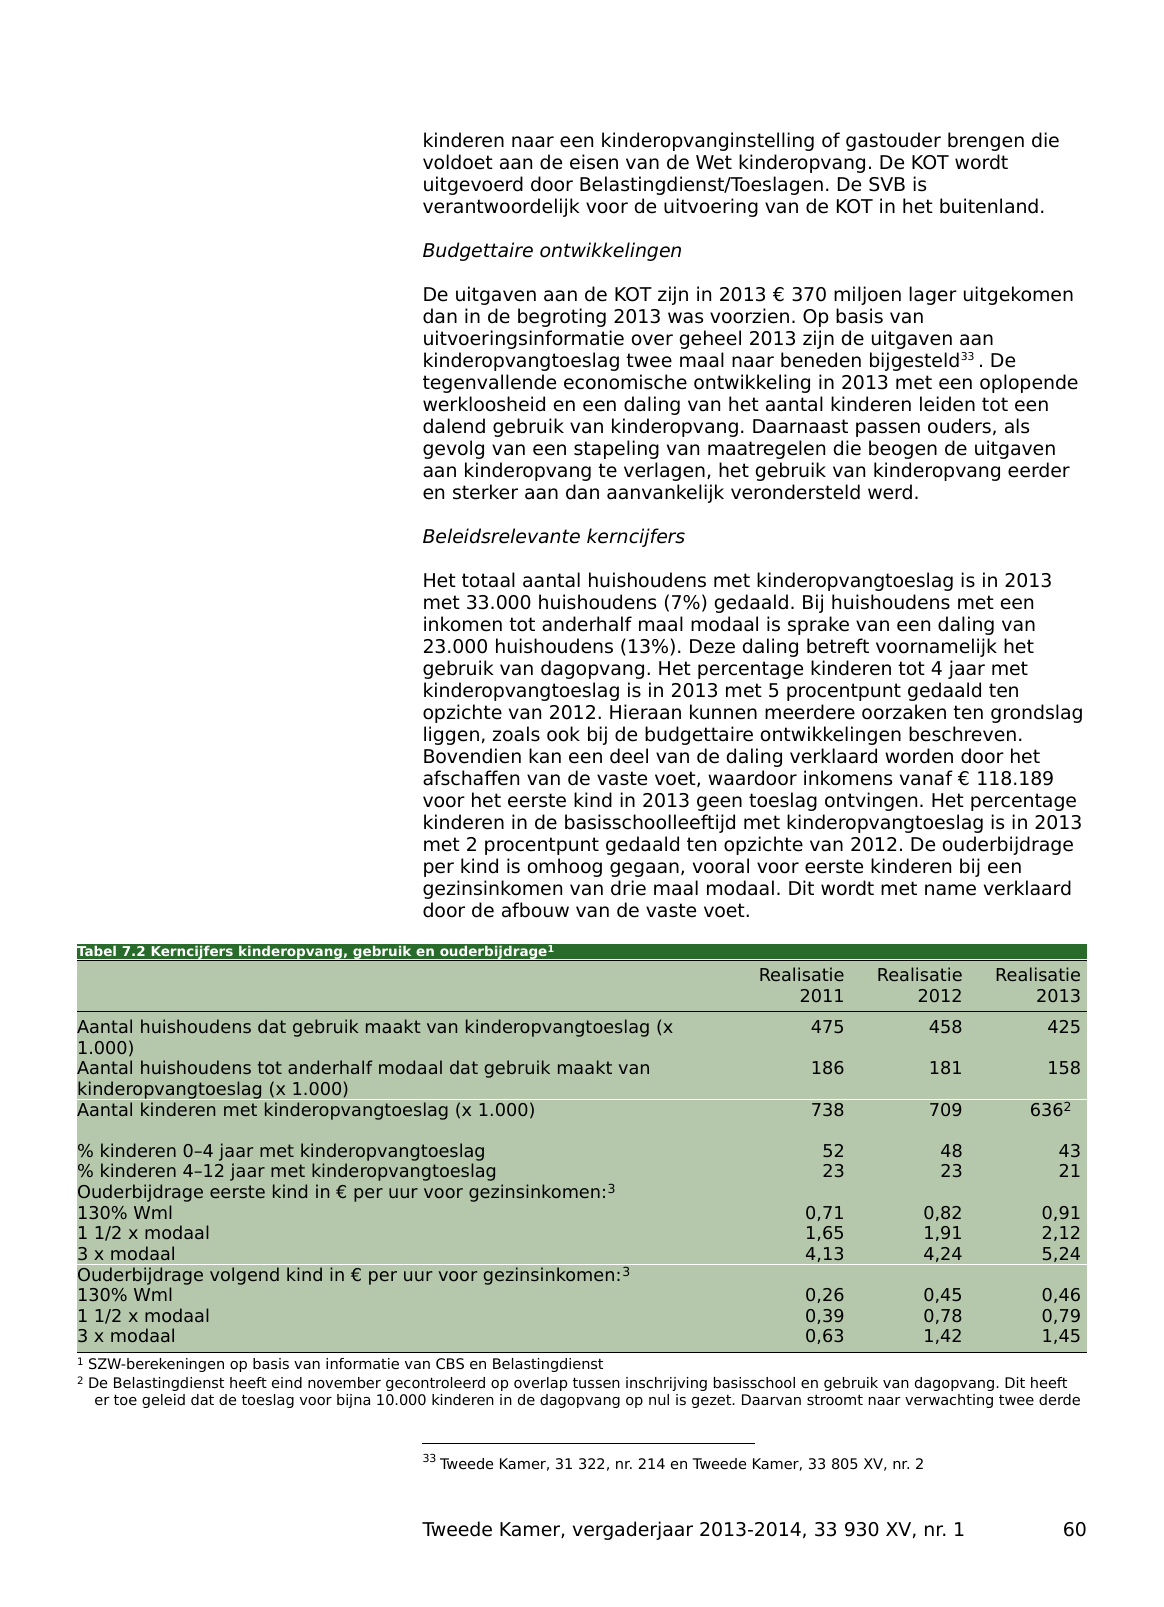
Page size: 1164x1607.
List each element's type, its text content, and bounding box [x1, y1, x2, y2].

table_cell 1 1/2 x modaal [77, 1223, 732, 1244]
table_cell 0,46 [969, 1285, 1087, 1306]
table_cell 0,63 [732, 1326, 850, 1352]
table_cell % kinderen 0–4 jaar met kinderopvangtoeslag [77, 1141, 732, 1161]
table_cell 475 [732, 1012, 850, 1058]
table_cell [969, 1182, 1087, 1203]
table_cell [732, 1120, 850, 1141]
table_cell 0,91 [969, 1203, 1087, 1223]
table_cell 1,45 [969, 1326, 1087, 1352]
table_cell 0,39 [732, 1306, 850, 1326]
table_cell [77, 1120, 732, 1141]
table_cell 2,12 [969, 1223, 1087, 1244]
table_cell [850, 1265, 968, 1285]
table_cell [732, 1265, 850, 1285]
table_cell 3 x modaal [77, 1326, 732, 1352]
table_cell 738 [732, 1100, 850, 1120]
table_cell 0,82 [850, 1203, 968, 1223]
subtitle Beleidsrelevante kerncijfers [422, 526, 1087, 548]
table_cell 0,26 [732, 1285, 850, 1306]
text De uitgaven aan de KOT zijn in 2013 € 370 miljoen lager uitgekomen dan in de begroting 2013 was voorzien. Op basis van uitvoeringsinformatie over geheel 2013 zijn de uitgaven aan kinderopvangtoeslag twee maal naar beneden bijgesteld. De tegenvallende economische ontwikkeling in 2013 met een oplopende werkloosheid en een daling van het aantal kinderen leiden tot een dalend gebruik van kinderopvang. Daarnaast passen ouders, als gevolg van een stapeling van maatregelen die beogen de uitgaven aan kinderopvang te verlagen, het gebruik van kinderopvang eerder en sterker aan dan aanvankelijk verondersteld werd. [422, 284, 1087, 504]
table_cell 43 [969, 1141, 1087, 1161]
table_cell 458 [850, 1012, 968, 1058]
table_cell 186 [732, 1058, 850, 1099]
table_cell 0,78 [850, 1306, 968, 1326]
text kinderen naar een kinderopvanginstelling of gastouder brengen die voldoet aan de eisen van de Wet kinderopvang. De KOT wordt uitgevoerd door Belastingdienst/Toeslagen. De SVB is verantwoordelijk voor de uitvoering van de KOT in het buitenland. [422, 130, 1087, 218]
table_cell 158 [969, 1058, 1087, 1099]
table_cell 4,24 [850, 1244, 968, 1264]
table_cell Realisatie 2011 [732, 961, 850, 1011]
table_cell 23 [732, 1161, 850, 1182]
table_cell 1 SZW-berekeningen op basis van informatie van CBS en Belastingdienst 2 De Belastingdienst heeft eind november gecontroleerd op overlap tussen inschrijving basisschool en gebruik van dagopvang. Dit heeft er toe geleid dat de toeslag voor bijna 10.000 kinderen in de dagopvang op nul is gezet. Daarvan stroomt naar verwachting twee derde [77, 1353, 1087, 1409]
table_cell 6362 [969, 1100, 1087, 1120]
table_cell 130% Wml [77, 1285, 732, 1306]
table_cell % kinderen 4–12 jaar met kinderopvangtoeslag [77, 1161, 732, 1182]
subtitle Budgettaire ontwikkelingen [422, 240, 1087, 262]
table_cell 23 [850, 1161, 968, 1182]
table_cell 4,13 [732, 1244, 850, 1264]
table_cell Aantal huishoudens tot anderhalf modaal dat gebruik maakt van kinderopvangtoeslag (x 1.000) [77, 1058, 732, 1099]
table_cell Realisatie 2012 [850, 961, 968, 1011]
table_cell 425 [969, 1012, 1087, 1058]
table_cell 709 [850, 1100, 968, 1120]
table_cell Ouderbijdrage volgend kind in € per uur voor gezinsinkomen:3 [77, 1265, 732, 1285]
table_cell [969, 1265, 1087, 1285]
table_cell 3 x modaal [77, 1244, 732, 1264]
text Het totaal aantal huishoudens met kinderopvangtoeslag is in 2013 met 33.000 huishoudens (7%) gedaald. Bij huishoudens met een inkomen tot anderhalf maal modaal is sprake van een daling van 23.000 huishoudens (13%). Deze daling betreft voornamelijk het gebruik van dagopvang. Het percentage kinderen tot 4 jaar met kinderopvangtoeslag is in 2013 met 5 procentpunt gedaald ten opzichte van 2012. Hieraan kunnen meerdere oorzaken ten grondslag liggen, zoals ook bij de budgettaire ontwikkelingen beschreven. Bovendien kan een deel van de daling verklaard worden door het afschaffen van de vaste voet, waardoor inkomens vanaf € 118.189 voor het eerste kind in 2013 geen toeslag ontvingen. Het percentage kinderen in de basisschoolleeftijd met kinderopvangtoeslag is in 2013 met 2 procentpunt gedaald ten opzichte van 2012. De ouderbijdrage per kind is omhoog gegaan, vooral voor eerste kinderen bij een gezinsinkomen van drie maal modaal. Dit wordt met name verklaard door de afbouw van de vaste voet. [422, 570, 1087, 922]
table_cell Aantal kinderen met kinderopvangtoeslag (x 1.000) [77, 1100, 732, 1120]
table_cell 130% Wml [77, 1203, 732, 1223]
table_cell [850, 1182, 968, 1203]
table_cell 181 [850, 1058, 968, 1099]
table_cell Ouderbijdrage eerste kind in € per uur voor gezinsinkomen:3 [77, 1182, 732, 1203]
table_cell 1,65 [732, 1223, 850, 1244]
table_cell 1,42 [850, 1326, 968, 1352]
table_cell [969, 1120, 1087, 1141]
table_cell 0,45 [850, 1285, 968, 1306]
table_cell 1,91 [850, 1223, 968, 1244]
table_cell [732, 1182, 850, 1203]
table_cell 48 [850, 1141, 968, 1161]
table_cell Realisatie 2013 [969, 961, 1087, 1011]
text Tweede Kamer, 31 322, nr. 214 en Tweede Kamer, 33 805 XV, nr. 2 [422, 1452, 1087, 1474]
table_cell Aantal huishoudens dat gebruik maakt van kinderopvangtoeslag (x 1.000) [77, 1012, 732, 1058]
table_cell 52 [732, 1141, 850, 1161]
table_cell 5,24 [969, 1244, 1087, 1264]
table_cell [850, 1120, 968, 1141]
table_cell 1 1/2 x modaal [77, 1306, 732, 1326]
table_cell 0,71 [732, 1203, 850, 1223]
table_cell 0,79 [969, 1306, 1087, 1326]
table_cell 21 [969, 1161, 1087, 1182]
table_cell [77, 961, 732, 1011]
table_header Tabel 7.2 Kerncijfers kinderopvang, gebruik en ouderbijdrage1 [77, 944, 1087, 959]
